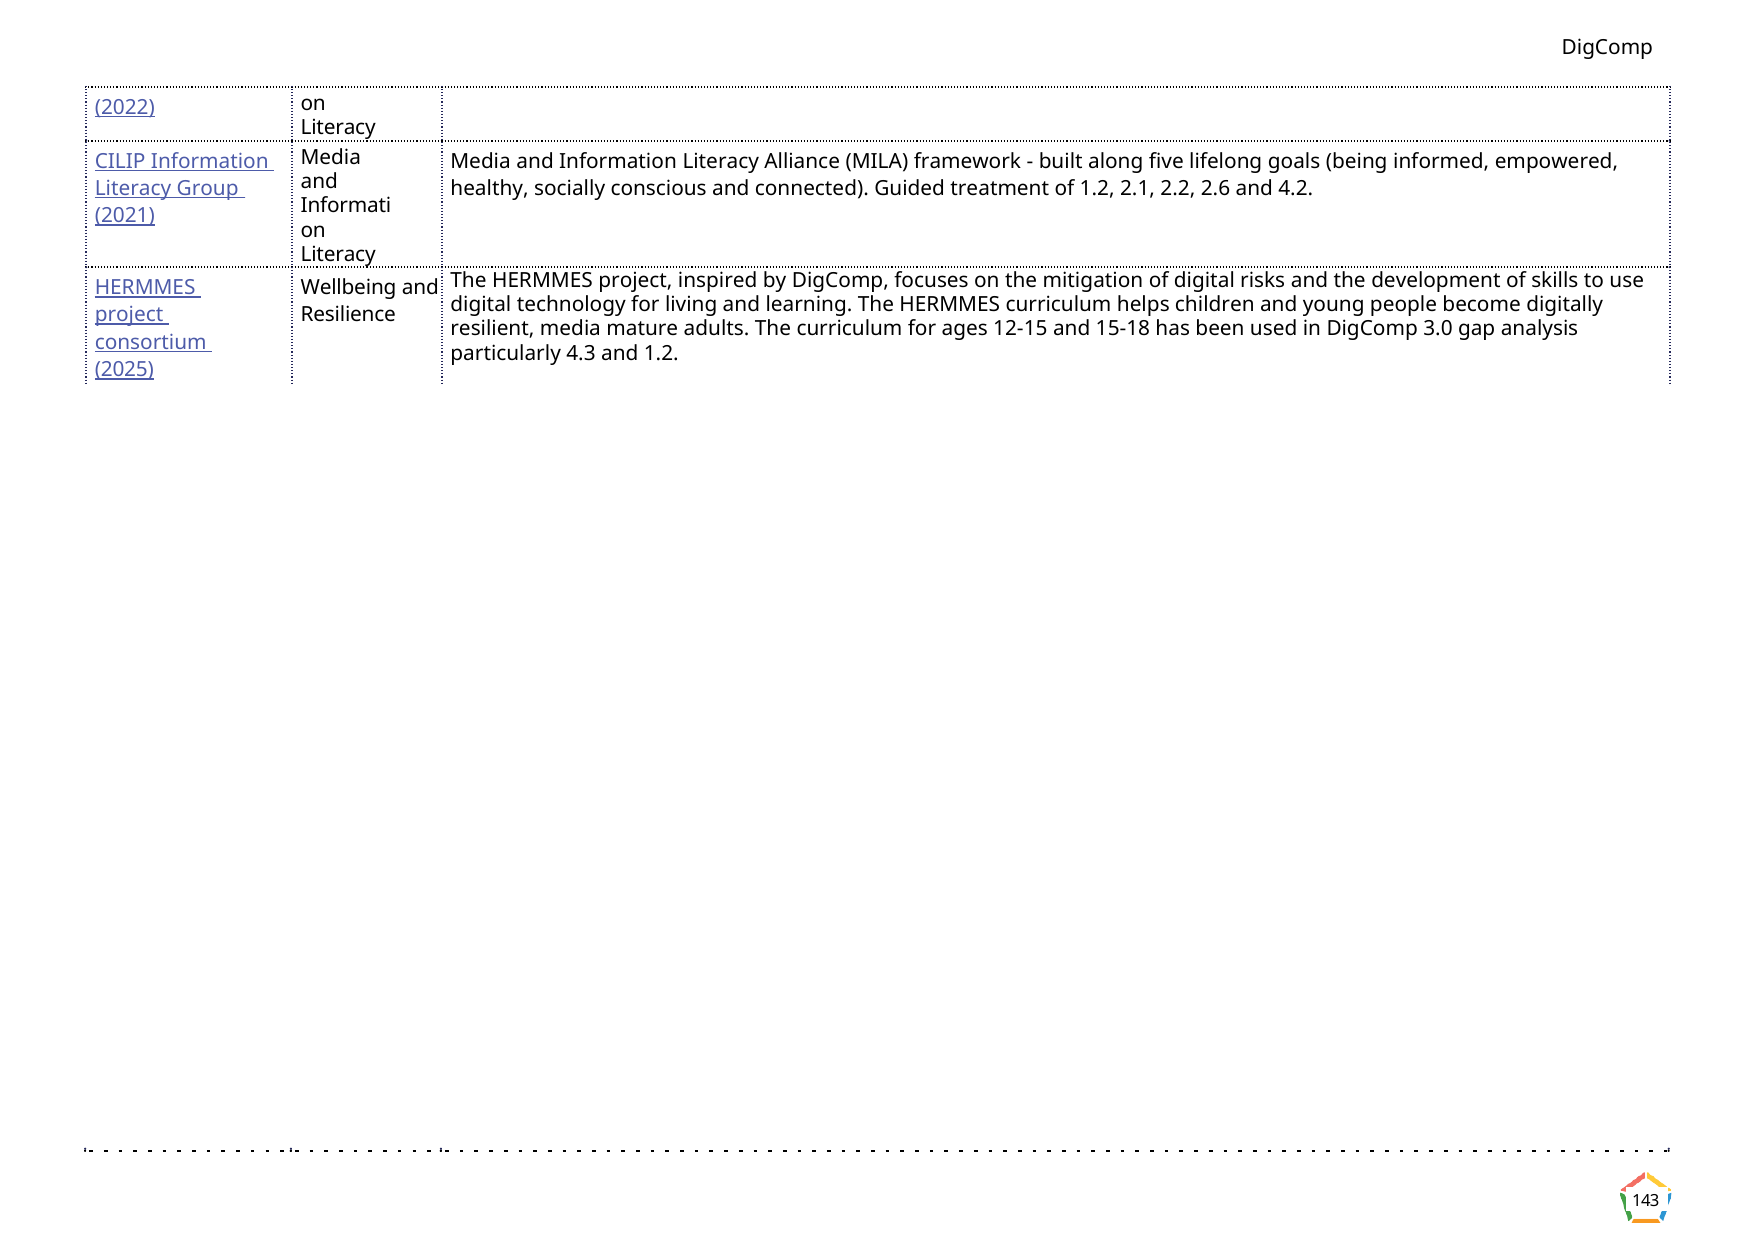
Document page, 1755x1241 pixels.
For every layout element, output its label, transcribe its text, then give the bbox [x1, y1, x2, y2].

table_cell on Literacy [292, 86, 442, 140]
table_cell Media and Information Literacy Alliance (MILA) framework - built along five lifelong goals (being informed, empowered, healthy, socially conscious and connected). Guided treatment of 1.2, 2.1, 2.2, 2.6 and 4.2. [442, 140, 1670, 266]
table_cell Media and Information Literacy [292, 140, 442, 266]
table_cell (2022) [86, 86, 292, 140]
table_cell Wellbeing and Resilience [292, 266, 442, 383]
table_cell CILIP Information Literacy Group (2021) [86, 140, 292, 266]
table_cell HERMMES project consortium (2025) [86, 266, 292, 383]
table_cell [442, 86, 1670, 140]
table_cell The HERMMES project, inspired by DigComp, focuses on the mitigation of digital risks and the development of skills to use digital technology for living and learning. The HERMMES curriculum helps children and young people become digitally resilient, media mature adults. The curriculum for ages 12-15 and 15-18 has been used in DigComp 3.0 gap analysis particularly 4.3 and 1.2. [442, 266, 1670, 383]
